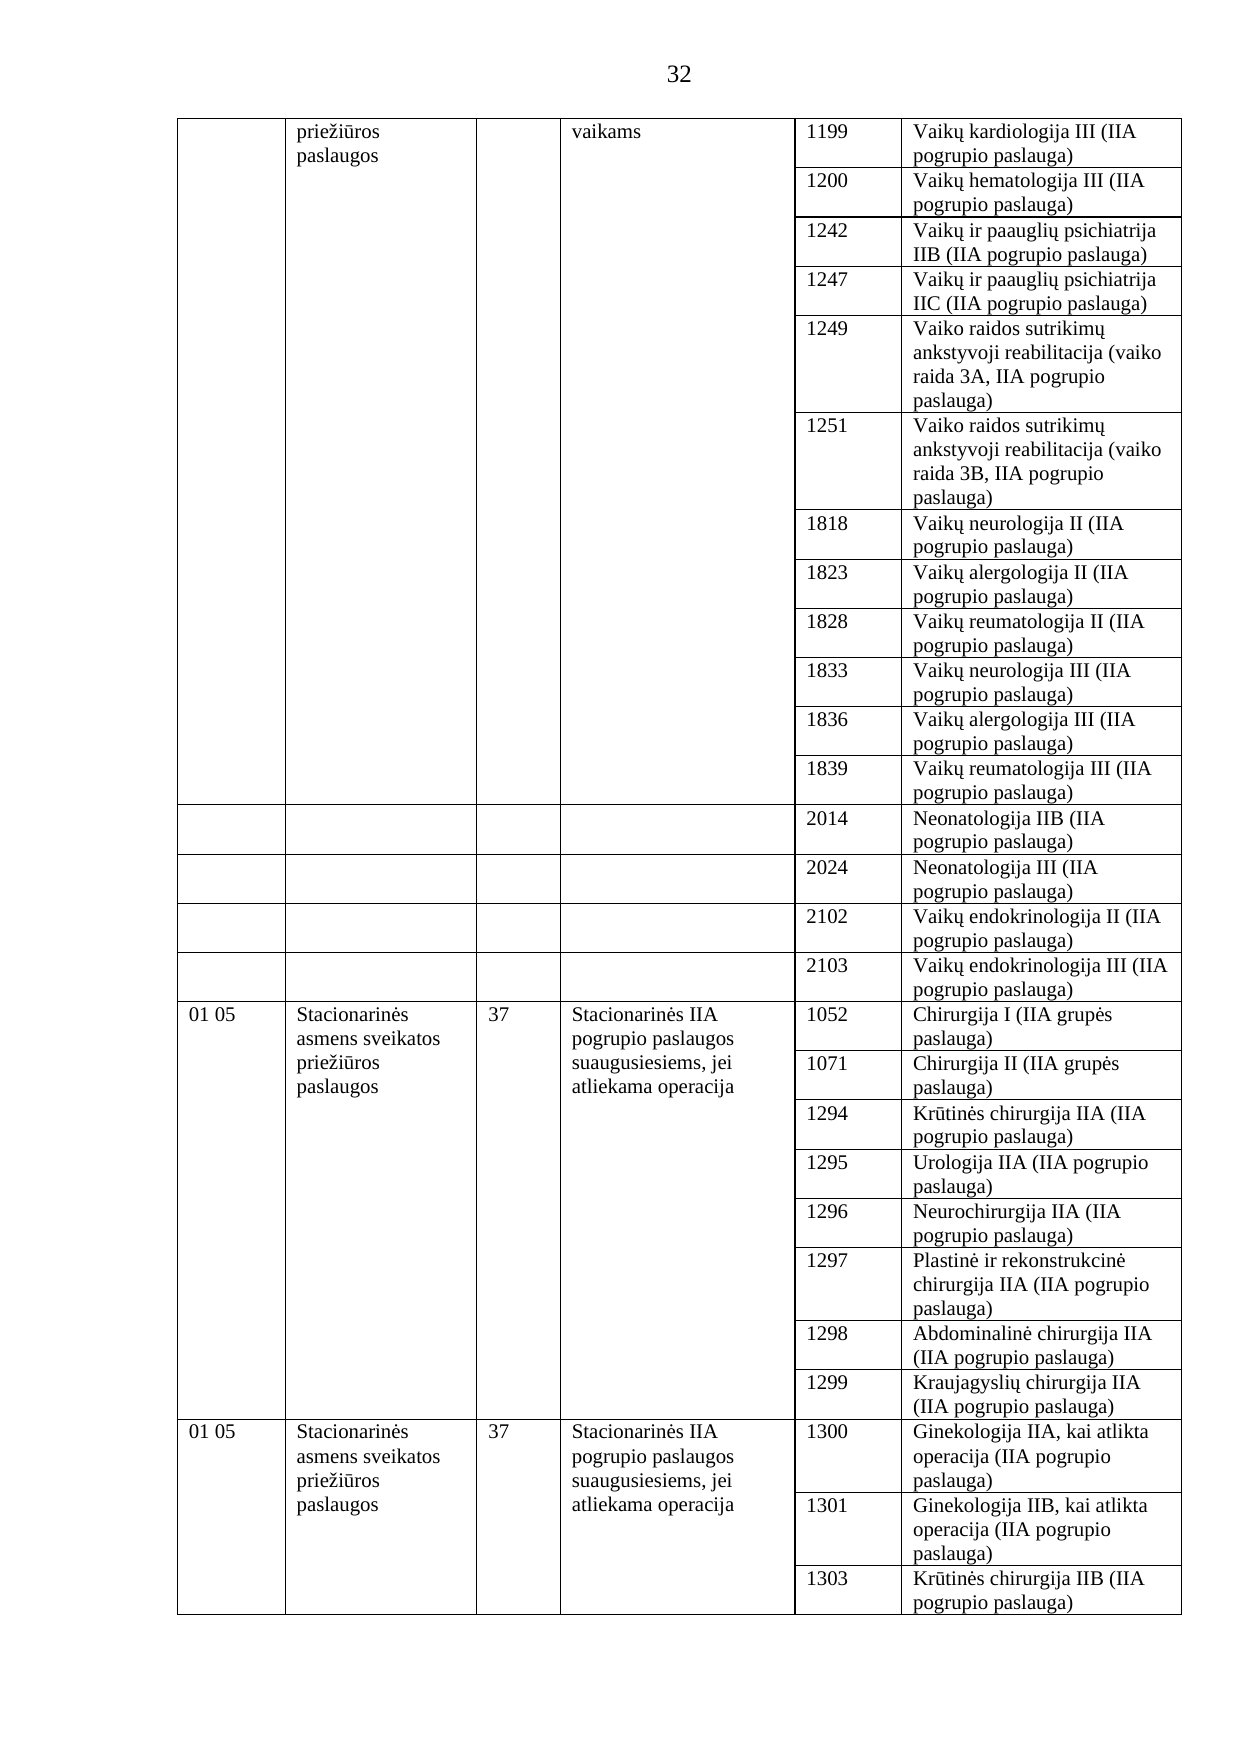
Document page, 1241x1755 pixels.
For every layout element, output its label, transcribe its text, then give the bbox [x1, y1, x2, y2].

table_cell [477, 904, 560, 952]
table_cell [477, 855, 560, 903]
table_cell Ginekologija IIA, kai atlikta operacija (IIA pogrupio paslauga) [902, 1420, 1181, 1492]
table_cell Urologija IIA (IIA pogrupio paslauga) [902, 1150, 1181, 1198]
table_cell [178, 119, 285, 804]
table_cell 2103 [796, 953, 901, 1001]
table_cell 2014 [796, 805, 901, 853]
table_cell 1299 [796, 1370, 901, 1418]
table_cell Stacionarinės asmens sveikatos priežiūros paslaugos [286, 1002, 476, 1418]
table_cell vaikams [561, 119, 794, 804]
table_cell 1836 [796, 707, 901, 755]
table_cell Vaikų hematologija III (IIA pogrupio paslauga) [902, 168, 1181, 216]
table_cell [178, 805, 285, 853]
table_cell 1823 [796, 560, 901, 608]
table_cell Vaikų alergologija III (IIA pogrupio paslauga) [902, 707, 1181, 755]
table_cell 1294 [796, 1100, 901, 1148]
table_cell [561, 855, 794, 903]
table_cell [561, 953, 794, 1001]
table_cell 1300 [796, 1420, 901, 1492]
table_cell Neonatologija IIB (IIA pogrupio paslauga) [902, 805, 1181, 853]
table_cell 1251 [796, 413, 901, 509]
table_cell Vaikų endokrinologija III (IIA pogrupio paslauga) [902, 953, 1181, 1001]
table_cell [286, 904, 476, 952]
table_cell 1199 [796, 119, 901, 167]
table_cell 1242 [796, 218, 901, 266]
table_cell Stacionarinės asmens sveikatos priežiūros paslaugos [286, 1420, 476, 1614]
table_cell Vaikų kardiologija III (IIA pogrupio paslauga) [902, 119, 1181, 167]
table_cell [178, 953, 285, 1001]
table_cell 1297 [796, 1248, 901, 1320]
table_cell 01 05 [178, 1420, 285, 1614]
table_cell 1303 [796, 1566, 901, 1614]
table_cell Vaiko raidos sutrikimų ankstyvoji reabilitacija (vaiko raida 3A, IIA pogrupio paslauga) [902, 316, 1181, 412]
table_cell Plastinė ir rekonstrukcinė chirurgija IIA (IIA pogrupio paslauga) [902, 1248, 1181, 1320]
table_cell 37 [477, 1420, 560, 1614]
table_cell Kraujagyslių chirurgija IIA (IIA pogrupio paslauga) [902, 1370, 1181, 1418]
table_cell 1052 [796, 1002, 901, 1050]
table_cell Vaikų neurologija II (IIA pogrupio paslauga) [902, 510, 1181, 558]
table_cell [178, 904, 285, 952]
table_cell [561, 904, 794, 952]
table_cell [286, 805, 476, 853]
table_cell Vaikų reumatologija II (IIA pogrupio paslauga) [902, 609, 1181, 657]
table_cell Neurochirurgija IIA (IIA pogrupio paslauga) [902, 1199, 1181, 1247]
table_cell 01 05 [178, 1002, 285, 1418]
table_cell Vaikų endokrinologija II (IIA pogrupio paslauga) [902, 904, 1181, 952]
table_cell Ginekologija IIB, kai atlikta operacija (IIA pogrupio paslauga) [902, 1493, 1181, 1565]
table_cell Vaikų reumatologija III (IIA pogrupio paslauga) [902, 756, 1181, 804]
table_cell 1200 [796, 168, 901, 216]
table_cell 1818 [796, 510, 901, 558]
table_cell 1296 [796, 1199, 901, 1247]
table_cell Vaikų neurologija III (IIA pogrupio paslauga) [902, 658, 1181, 706]
table_cell [477, 953, 560, 1001]
table_cell 1298 [796, 1321, 901, 1369]
table_cell [477, 119, 560, 804]
table_cell 1828 [796, 609, 901, 657]
table_cell Vaikų ir paauglių psichiatrija IIB (IIA pogrupio paslauga) [902, 218, 1181, 266]
table_cell 2024 [796, 855, 901, 903]
table_cell Krūtinės chirurgija IIB (IIA pogrupio paslauga) [902, 1566, 1181, 1614]
table_cell Abdominalinė chirurgija IIA (IIA pogrupio paslauga) [902, 1321, 1181, 1369]
table_cell 1249 [796, 316, 901, 412]
table_cell Stacionarinės IIA pogrupio paslaugos suaugusiesiems, jei atliekama operacija [561, 1420, 794, 1614]
table_cell 1071 [796, 1051, 901, 1099]
table_cell Chirurgija I (IIA grupės paslauga) [902, 1002, 1181, 1050]
table_cell 1295 [796, 1150, 901, 1198]
table_cell 1839 [796, 756, 901, 804]
table_cell 1301 [796, 1493, 901, 1565]
table_cell [286, 855, 476, 903]
table_cell Chirurgija II (IIA grupės paslauga) [902, 1051, 1181, 1099]
table_cell priežiūros paslaugos [286, 119, 476, 804]
table_cell [561, 805, 794, 853]
table_cell [477, 805, 560, 853]
table_cell Stacionarinės IIA pogrupio paslaugos suaugusiesiems, jei atliekama operacija [561, 1002, 794, 1418]
table_cell [286, 953, 476, 1001]
table_cell 2102 [796, 904, 901, 952]
table_cell 1247 [796, 267, 901, 315]
table_cell Krūtinės chirurgija IIA (IIA pogrupio paslauga) [902, 1100, 1181, 1148]
table_cell [178, 855, 285, 903]
table_cell 1833 [796, 658, 901, 706]
table_cell Vaikų alergologija II (IIA pogrupio paslauga) [902, 560, 1181, 608]
table_cell Vaiko raidos sutrikimų ankstyvoji reabilitacija (vaiko raida 3B, IIA pogrupio paslauga) [902, 413, 1181, 509]
table_cell Neonatologija III (IIA pogrupio paslauga) [902, 855, 1181, 903]
table_cell 37 [477, 1002, 560, 1418]
table_cell Vaikų ir paauglių psichiatrija IIC (IIA pogrupio paslauga) [902, 267, 1181, 315]
